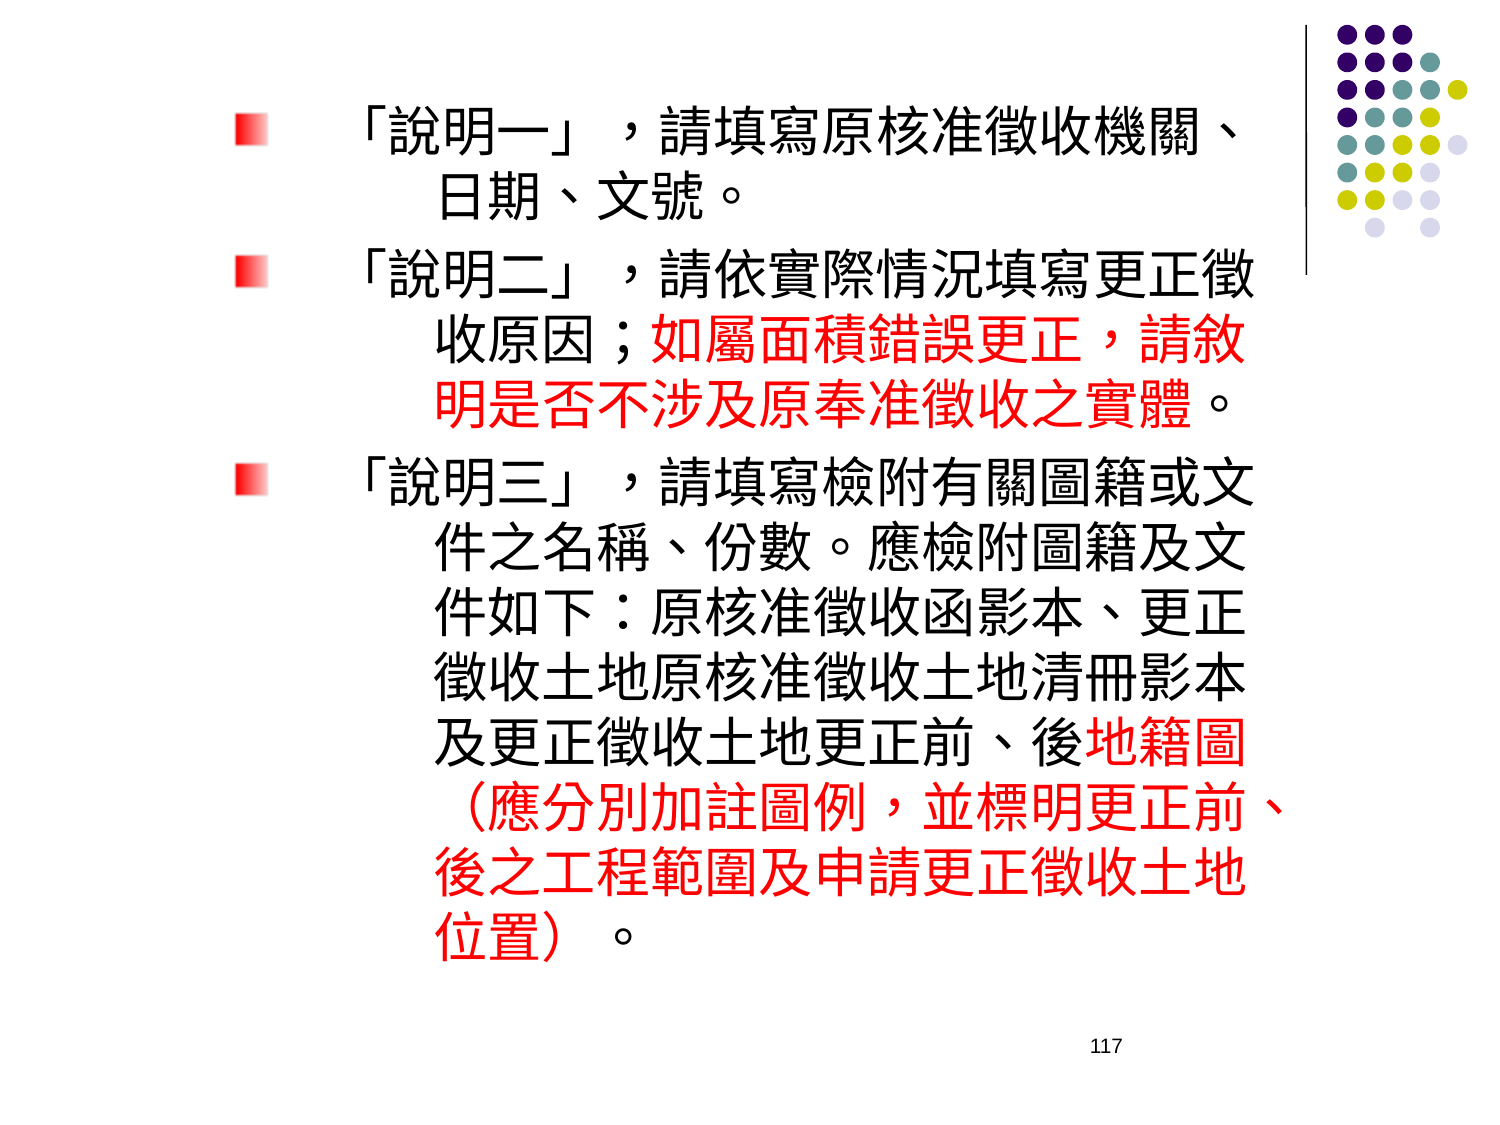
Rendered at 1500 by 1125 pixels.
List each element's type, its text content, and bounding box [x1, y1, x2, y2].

text_box [1074, 1025, 1426, 1101]
list 「說明一」，請填寫原核准徵收機關、日期、文號。 「說明二」，請依實際情況填寫更正徵收原因；如屬面積錯誤更正，請敘明是否不涉及原奉准徵收之實體。 「說明三」，請填寫檢附有關圖籍或文件之名稱、份數。應檢附圖籍及文件如下：原核准徵收函影本、更正徵收土地原核准徵收土地清冊影本及更正徵收土地更正前、後地籍圖（應分別加註圖例，並標明更正前、後之工程範圍及申請更正徵收土地位置）。 [218, 90, 1306, 1083]
